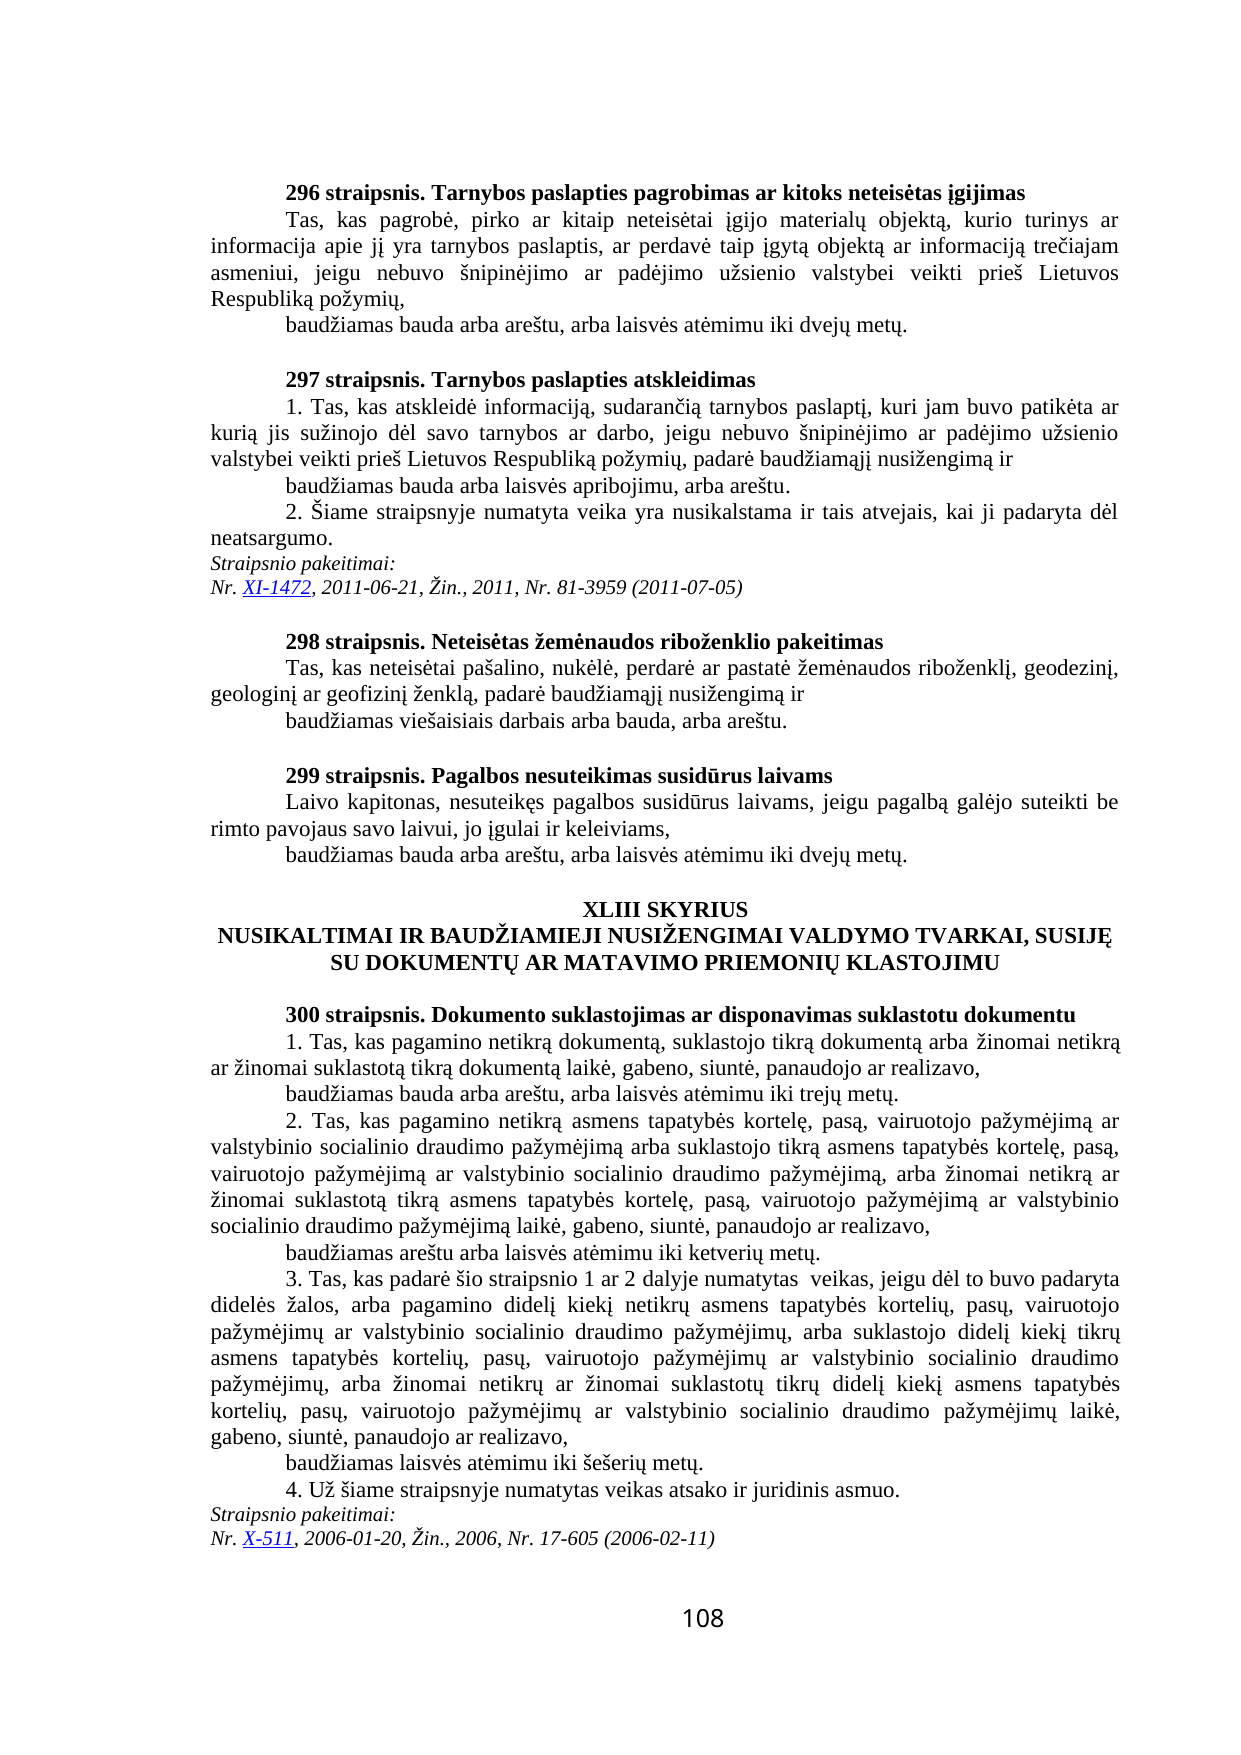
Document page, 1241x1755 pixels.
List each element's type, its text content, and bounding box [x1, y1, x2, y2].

text 4. Už šiame straipsnyje numatytas veikas atsako ir juridinis asmuo. [210, 1476, 1120, 1502]
text XLIII SKYRIUS [210, 896, 1120, 922]
text Straipsnio pakeitimai: [210, 551, 1120, 575]
text Nr. X-511, 2006-01-20, Žin., 2006, Nr. 17-605 (2006-02-11) [210, 1526, 1120, 1550]
text Tas, kas pagrobė, pirko ar kitaip neteisėtai įgijo materialų objektą, kurio turinys ar informacija apie jį yra tarnybos paslaptis, ar perdavė taip įgytą objektą ar informaciją trečiajam asmeniui, jeigu nebuvo šnipinėjimo ar padėjimo užsienio valstybei veikti prieš Lietuvos Respubliką požymių, [210, 206, 1120, 311]
text 298 straipsnis. Neteisėtas žemėnaudos riboženklio pakeitimas [210, 628, 1120, 654]
text baudžiamas bauda arba laisvės apribojimu, arba areštu. [210, 472, 1120, 498]
text 300 straipsnis. Dokumento suklastojimas ar disponavimas suklastotu dokumentu [285, 1001, 1120, 1028]
text 1. Tas, kas pagamino netikrą dokumentą, suklastojo tikrą dokumentą arba žinomai netikrą ar žinomai suklastotą tikrą dokumentą laikė, gabeno, siuntė, panaudojo ar realizavo, [210, 1028, 1120, 1081]
text 296 straipsnis. Tarnybos paslapties pagrobimas ar kitoks neteisėtas įgijimas [285, 179, 1120, 206]
text 2. Tas, kas pagamino netikrą asmens tapatybės kortelę, pasą, vairuotojo pažymėjimą ar valstybinio socialinio draudimo pažymėjimą arba suklastojo tikrą asmens tapatybės kortelę, pasą, vairuotojo pažymėjimą ar valstybinio socialinio draudimo pažymėjimą, arba žinomai netikrą ar žinomai suklastotą tikrą asmens tapatybės kortelę, pasą, vairuotojo pažymėjimą ar valstybinio socialinio draudimo pažymėjimą laikė, gabeno, siuntė, panaudojo ar realizavo, [210, 1107, 1120, 1239]
text 3. Tas, kas padarė šio straipsnio 1 ar 2 dalyje numatytas veikas, jeigu dėl to buvo padaryta didelės žalos, arba pagamino didelį kiekį netikrų asmens tapatybės kortelių, pasų, vairuotojo pažymėjimų ar valstybinio socialinio draudimo pažymėjimų, arba suklastojo didelį kiekį tikrų asmens tapatybės kortelių, pasų, vairuotojo pažymėjimų ar valstybinio socialinio draudimo pažymėjimų, arba žinomai netikrų ar žinomai suklastotų tikrų didelį kiekį asmens tapatybės kortelių, pasų, vairuotojo pažymėjimų ar valstybinio socialinio draudimo pažymėjimų laikė, gabeno, siuntė, panaudojo ar realizavo, [210, 1265, 1120, 1449]
text 299 straipsnis. Pagalbos nesuteikimas susidūrus laivams [210, 762, 1120, 788]
text NUSIKALTIMAI IR BAUDŽIAMIEJI NUSIŽENGIMAI VALDYMO TVARKAI, SUSIJĘ SU DOKUMENTŲ AR MATAVIMO PRIEMONIŲ KLASTOJIMU [210, 922, 1120, 975]
text Straipsnio pakeitimai: [210, 1502, 1120, 1526]
text baudžiamas laisvės atėmimu iki šešerių metų. [210, 1449, 1120, 1476]
text 2. Šiame straipsnyje numatyta veika yra nusikalstama ir tais atvejais, kai ji padaryta dėl neatsargumo. [210, 498, 1120, 551]
text Laivo kapitonas, nesuteikęs pagalbos susidūrus laivams, jeigu pagalbą galėjo suteikti be rimto pavojaus savo laivui, jo įgulai ir keleiviams, [210, 788, 1120, 841]
text Nr. XI-1472, 2011-06-21, Žin., 2011, Nr. 81-3959 (2011-07-05) [210, 575, 1120, 599]
text baudžiamas bauda arba areštu, arba laisvės atėmimu iki dvejų metų. [210, 841, 1120, 867]
text baudžiamas areštu arba laisvės atėmimu iki ketverių metų. [210, 1239, 1120, 1265]
text 297 straipsnis. Tarnybos paslapties atskleidimas [210, 366, 1120, 393]
text baudžiamas bauda arba areštu, arba laisvės atėmimu iki trejų metų. [210, 1081, 1120, 1107]
text baudžiamas viešaisiais darbais arba bauda, arba areštu. [210, 707, 1120, 733]
text 1. Tas, kas atskleidė informaciją, sudarančią tarnybos paslaptį, kuri jam buvo patikėta ar kurią jis sužinojo dėl savo tarnybos ar darbo, jeigu nebuvo šnipinėjimo ar padėjimo užsienio valstybei veikti prieš Lietuvos Respubliką požymių, padarė baudžiamąjį nusižengimą ir [210, 393, 1120, 472]
text Tas, kas neteisėtai pašalino, nukėlė, perdarė ar pastatė žemėnaudos riboženklį, geodezinį, geologinį ar geofizinį ženklą, padarė baudžiamąjį nusižengimą ir [210, 654, 1120, 707]
text baudžiamas bauda arba areštu, arba laisvės atėmimu iki dvejų metų. [210, 311, 1120, 338]
